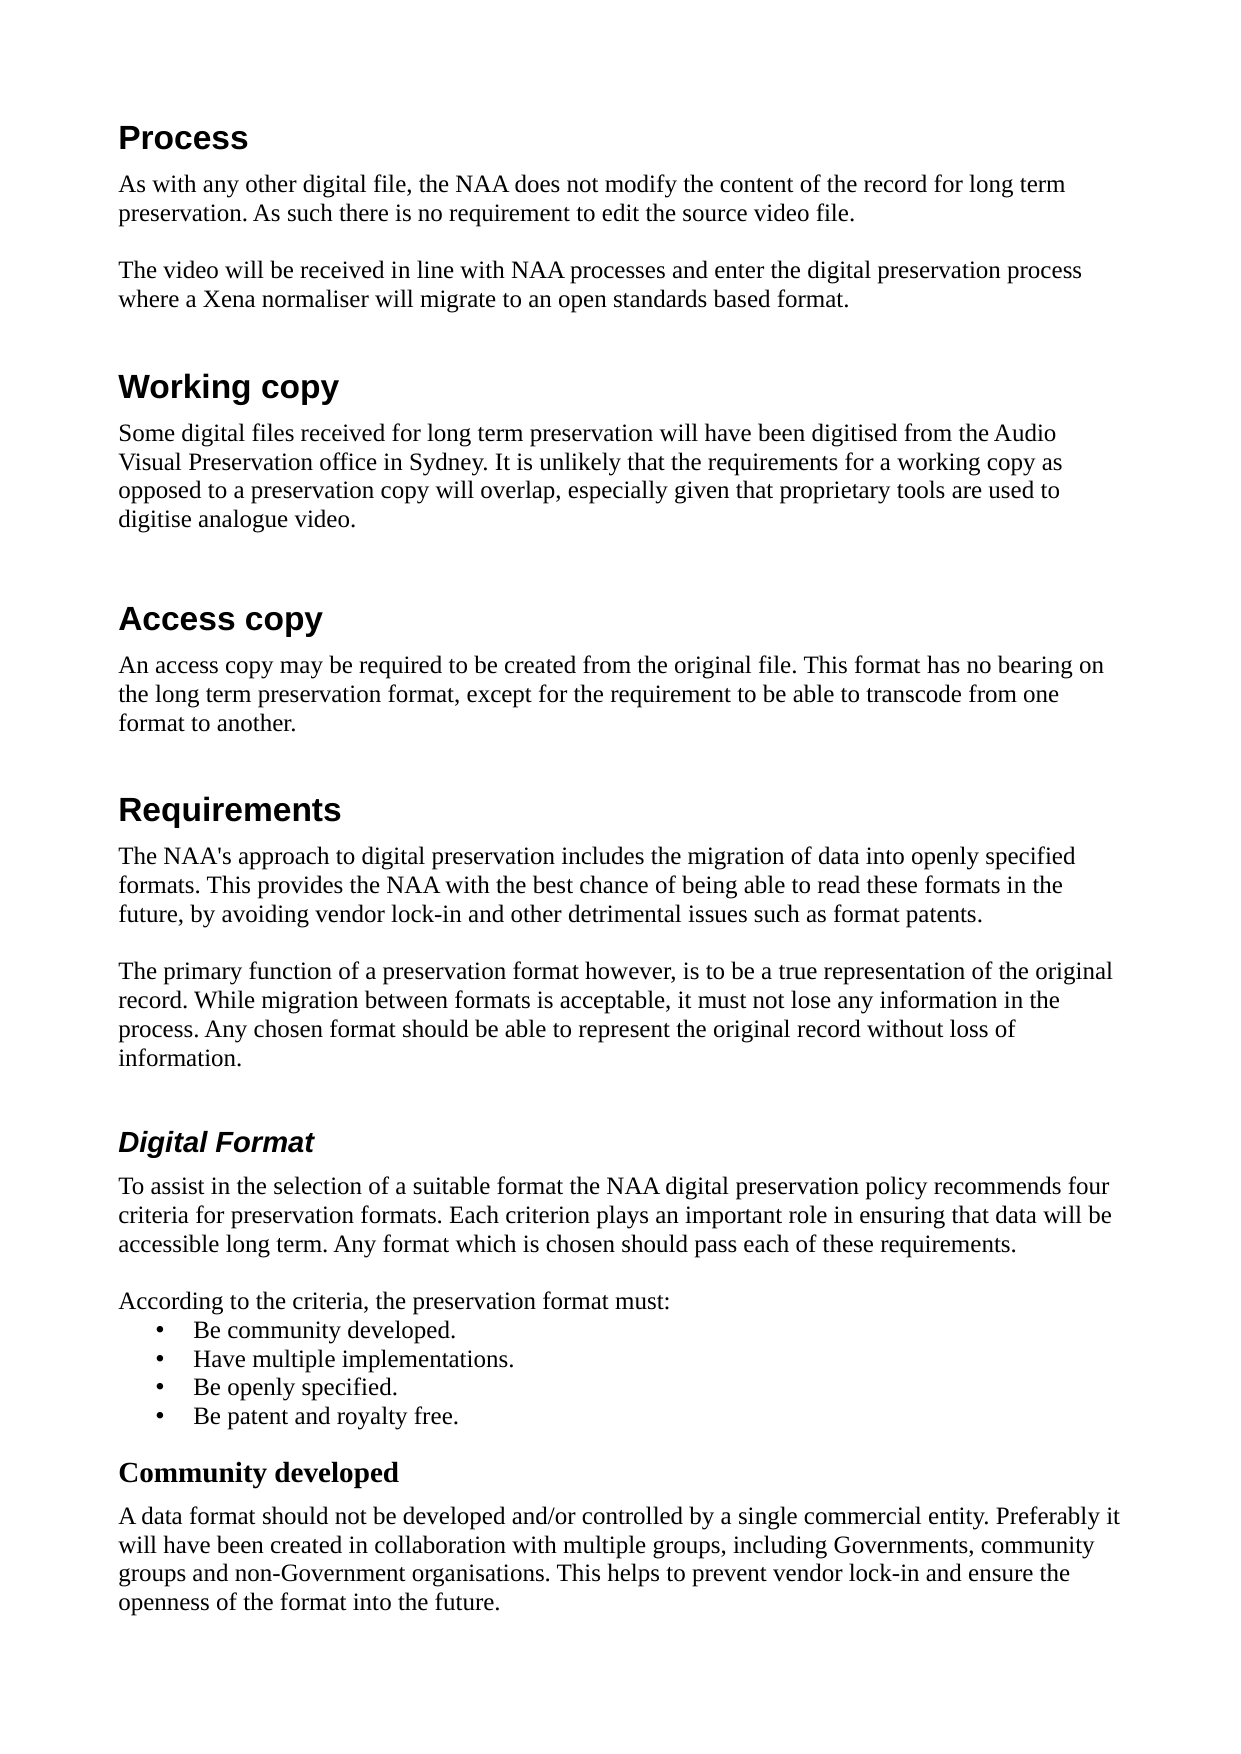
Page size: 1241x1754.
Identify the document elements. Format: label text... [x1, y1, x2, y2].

text According to the criteria, the preservation format must: [118, 1286, 1122, 1315]
text The NAA's approach to digital preservation includes the migration of data into openly specified formats. This provides the NAA with the best chance of being able to read these formats in the future, by avoiding vendor lock-in and other detrimental issues such as format patents. [118, 841, 1122, 928]
subtitle Access copy [118, 599, 1122, 638]
subtitle Requirements [118, 790, 1122, 829]
text As with any other digital file, the NAA does not modify the content of the record for long term preservation. As such there is no requirement to edit the source video file. [118, 169, 1122, 227]
subtitle Process [118, 118, 1122, 157]
text To assist in the selection of a suitable format the NAA digital preservation policy recommends four criteria for preservation formats. Each criterion plays an important role in ensuring that data will be accessible long term. Any format which is chosen should pass each of these requirements. [118, 1171, 1122, 1257]
subtitle Community developed [118, 1455, 1122, 1488]
text An access copy may be required to be created from the original file. This format has no bearing on the long term preservation format, except for the requirement to be able to transcode from one format to another. [118, 650, 1122, 737]
list Be community developed. [156, 1315, 1122, 1344]
subtitle Digital Format [118, 1125, 1122, 1159]
text A data format should not be developed and/or controlled by a single commercial entity. Preferably it will have been created in collaboration with multiple groups, including Governments, community groups and non-Government organisations. This helps to prevent vendor lock-in and ensure the openness of the format into the future. [118, 1501, 1122, 1616]
text The video will be received in line with NAA processes and enter the digital preservation process where a Xena normaliser will migrate to an open standards based format. [118, 256, 1122, 313]
text The primary function of a preservation format however, is to be a true representation of the original record. While migration between formats is acceptable, it must not lose any information in the process. Any chosen format should be able to represent the original record without loss of information. [118, 956, 1122, 1071]
text Some digital files received for long term preservation will have been digitised from the Audio Visual Preservation office in Sydney. It is unlikely that the requirements for a working copy as opposed to a preservation copy will overlap, especially given that proprietary tools are used to digitise analogue video. [118, 418, 1122, 533]
subtitle Working copy [118, 367, 1122, 405]
list Be openly specified. [156, 1372, 1122, 1401]
list Have multiple implementations. [156, 1344, 1122, 1372]
list Be patent and royalty free. [156, 1401, 1122, 1430]
